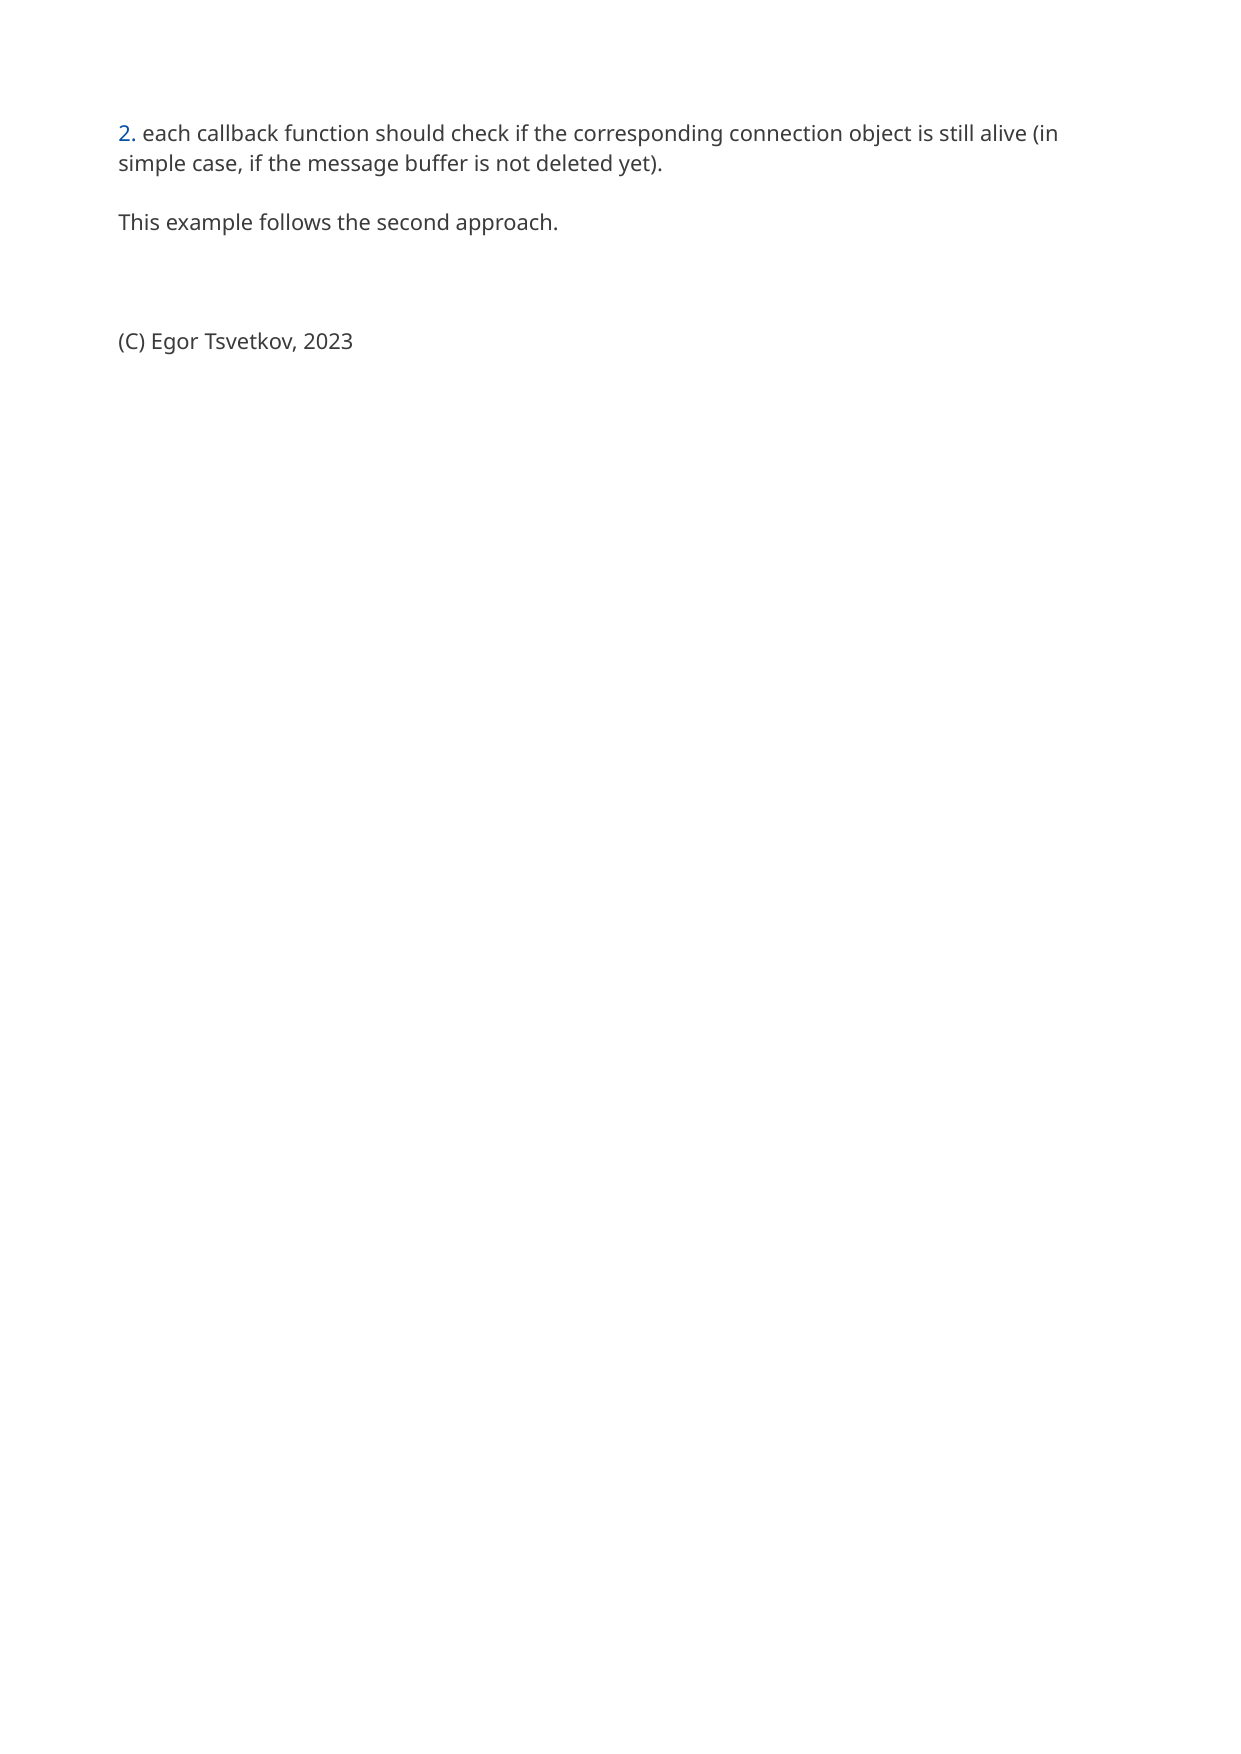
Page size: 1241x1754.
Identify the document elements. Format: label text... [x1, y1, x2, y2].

text 2. each callback function should check if the corresponding connection object is still alive (in simple case, if the message buffer is not deleted yet). [118, 118, 1122, 178]
text This example follows the second approach. [118, 207, 1122, 237]
text (C) Egor Tsvetkov, 2023 [118, 326, 1122, 356]
